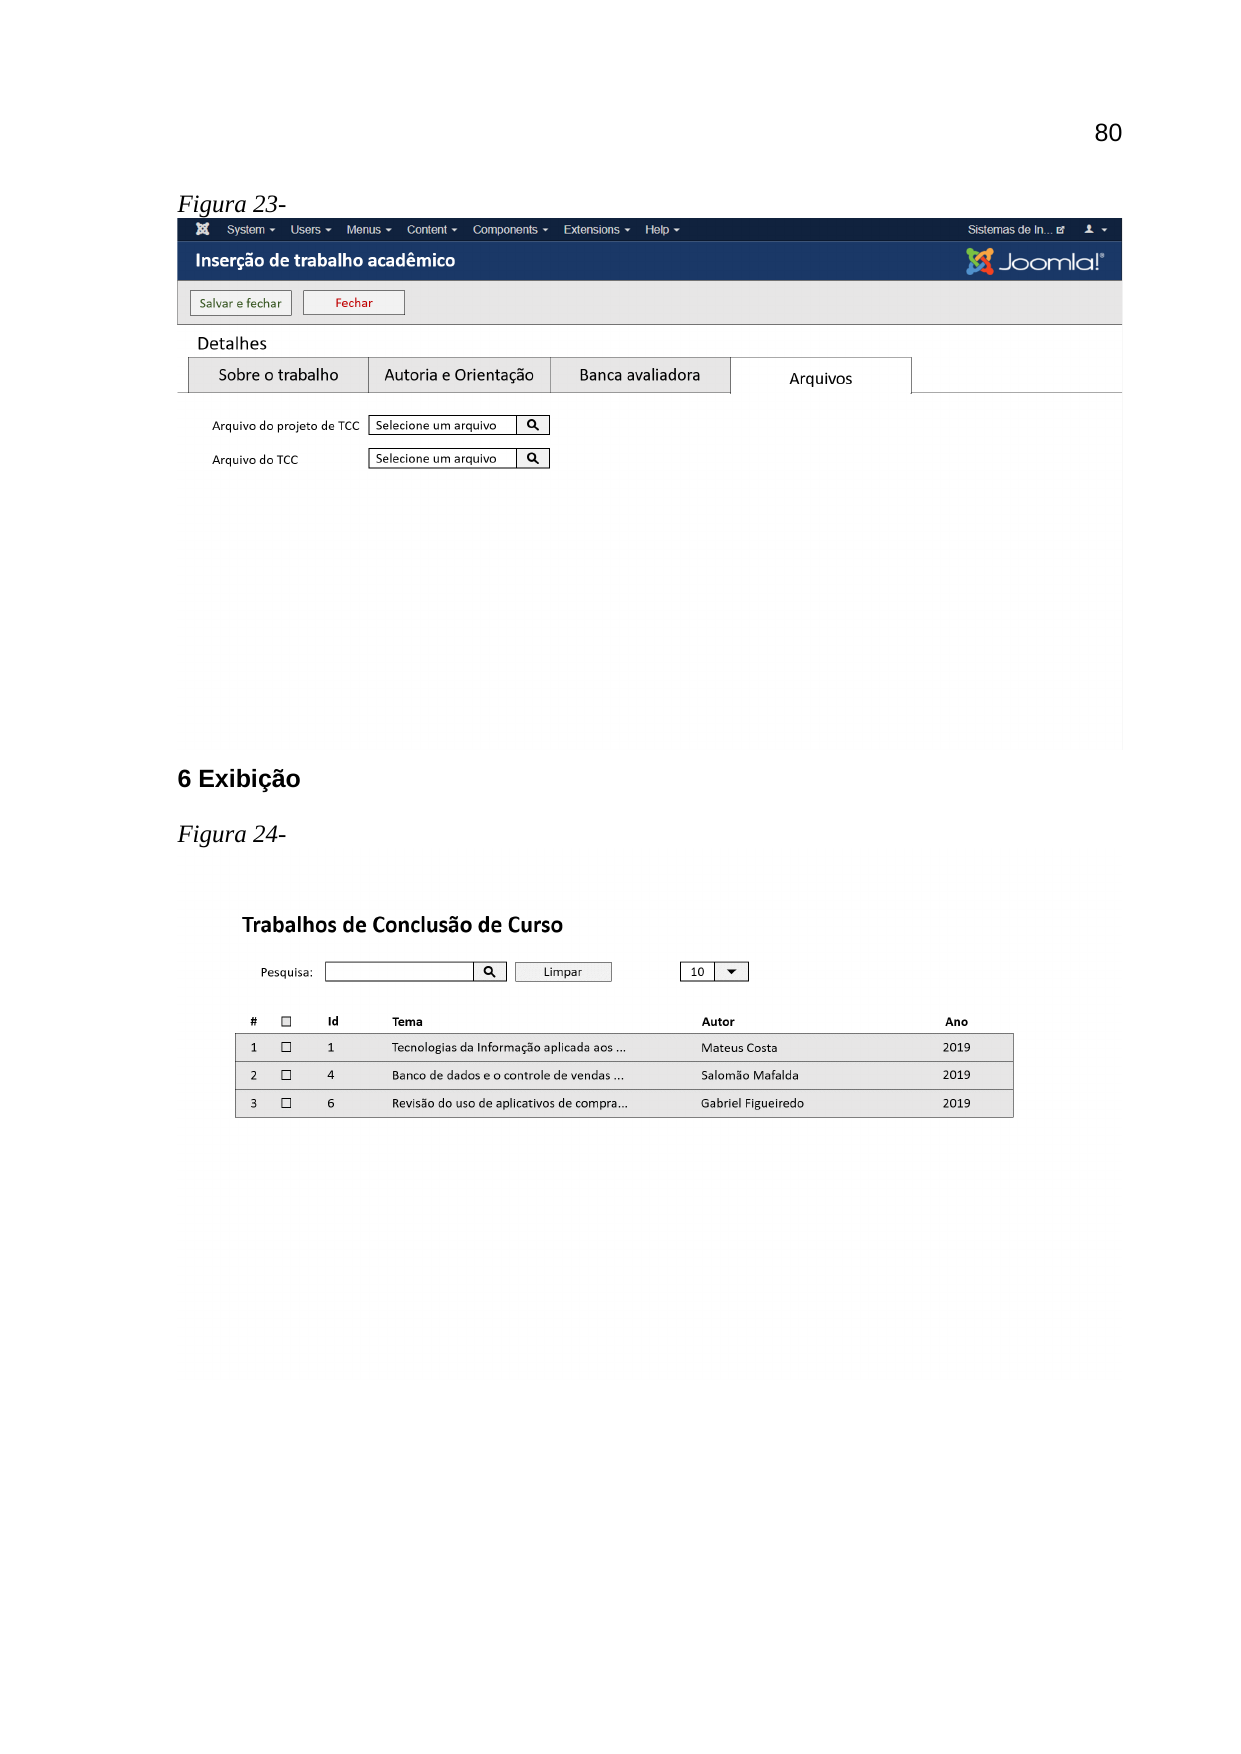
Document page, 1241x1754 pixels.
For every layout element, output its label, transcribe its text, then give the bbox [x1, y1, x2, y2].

text [177, 177, 1122, 189]
text Figura 24- [177, 819, 1122, 848]
text 6 Exibição [177, 750, 1122, 793]
picture [177, 848, 1123, 1380]
text Figura 23- [177, 189, 1122, 218]
picture [177, 218, 1123, 750]
